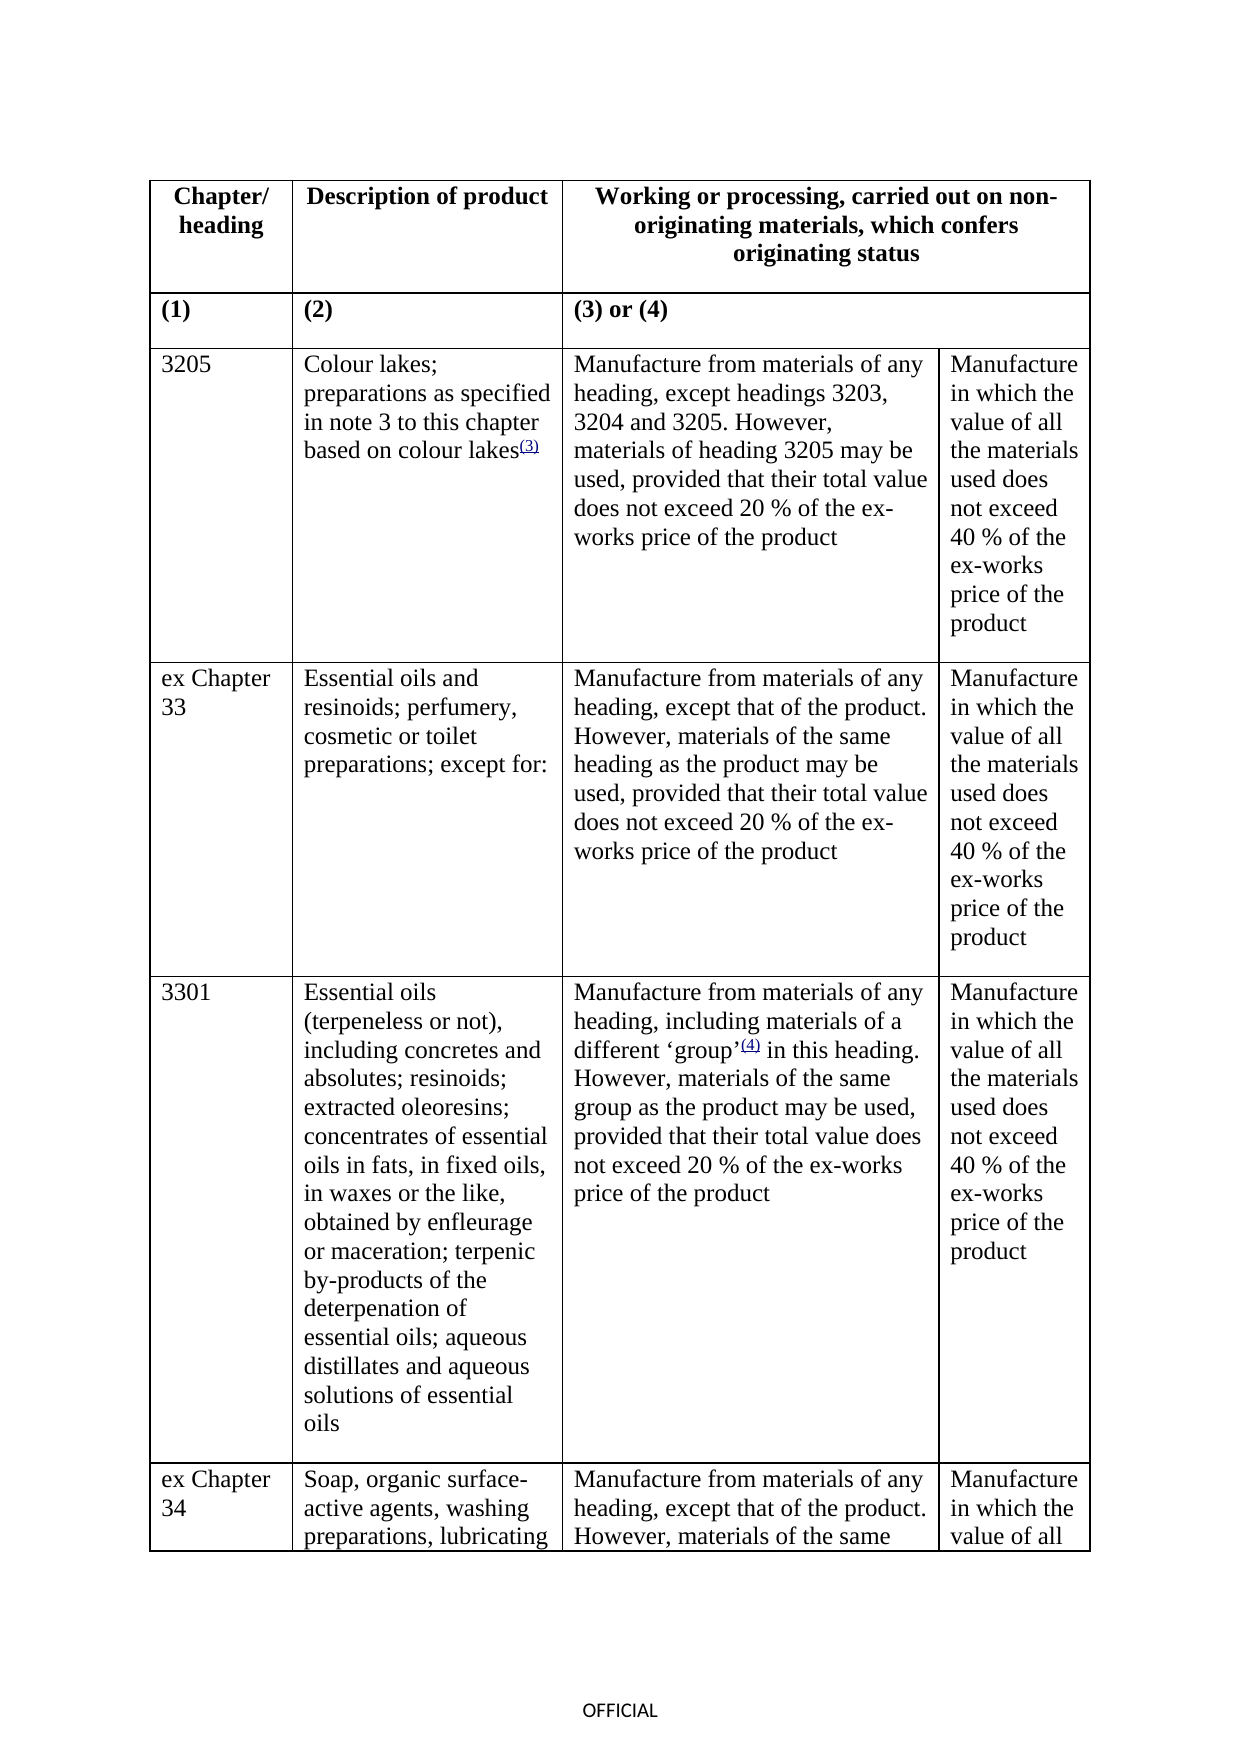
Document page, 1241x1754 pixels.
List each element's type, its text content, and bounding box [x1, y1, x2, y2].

table_cell ex Chapter 34 [151, 1464, 292, 1550]
table_cell (2) [293, 294, 562, 348]
table_cell Manufacture from materials of any heading, except that of the product. However, materials of the same [563, 1464, 938, 1550]
table_cell (3) or (4) [563, 294, 1089, 348]
table_cell Essential oils (terpeneless or not), including concretes and absolutes; resinoids; extracted oleoresins; concentrates of essential oils in fats, in fixed oils, in waxes or the like, obtained by enfleurage or maceration; terpenic by-products of the deterpenation of essential oils; aqueous distillates and aqueous solutions of essential oils [293, 977, 562, 1462]
table_header Working or processing, carried out on non-originating materials, which confers originating status [563, 181, 1089, 292]
table_cell Manufacture in which the value of all [940, 1464, 1089, 1550]
table_header Description of product [293, 181, 562, 292]
table_cell 3301 [151, 977, 292, 1462]
table_cell Manufacture from materials of any heading, except headings 3203, 3204 and 3205. However, materials of heading 3205 may be used, provided that their total value does not exceed 20 % of the ex-works price of the product [563, 349, 938, 662]
table_cell ex Chapter 33 [151, 663, 292, 976]
table_cell Essential oils and resinoids; perfumery, cosmetic or toilet preparations; except for: [293, 663, 562, 976]
table_header Chapter/ heading [151, 181, 292, 292]
table_cell Manufacture in which the value of all the materials used does not exceed 40 % of the ex-works price of the product [940, 349, 1089, 662]
table_cell Soap, organic surface-active agents, washing preparations, lubricating [293, 1464, 562, 1550]
table_cell Manufacture from materials of any heading, except that of the product. However, materials of the same heading as the product may be used, provided that their total value does not exceed 20 % of the ex-works price of the product [563, 663, 938, 976]
table_cell (1) [151, 294, 292, 348]
table_cell 3205 [151, 349, 292, 662]
table_cell Manufacture in which the value of all the materials used does not exceed 40 % of the ex-works price of the product [940, 977, 1089, 1462]
table_cell Manufacture from materials of any heading, including materials of a different ‘group’(4) in this heading. However, materials of the same group as the product may be used, provided that their total value does not exceed 20 % of the ex-works price of the product [563, 977, 938, 1462]
table_cell Colour lakes; preparations as specified in note 3 to this chapter based on colour lakes(3) [293, 349, 562, 662]
table_cell Manufacture in which the value of all the materials used does not exceed 40 % of the ex-works price of the product [940, 663, 1089, 976]
